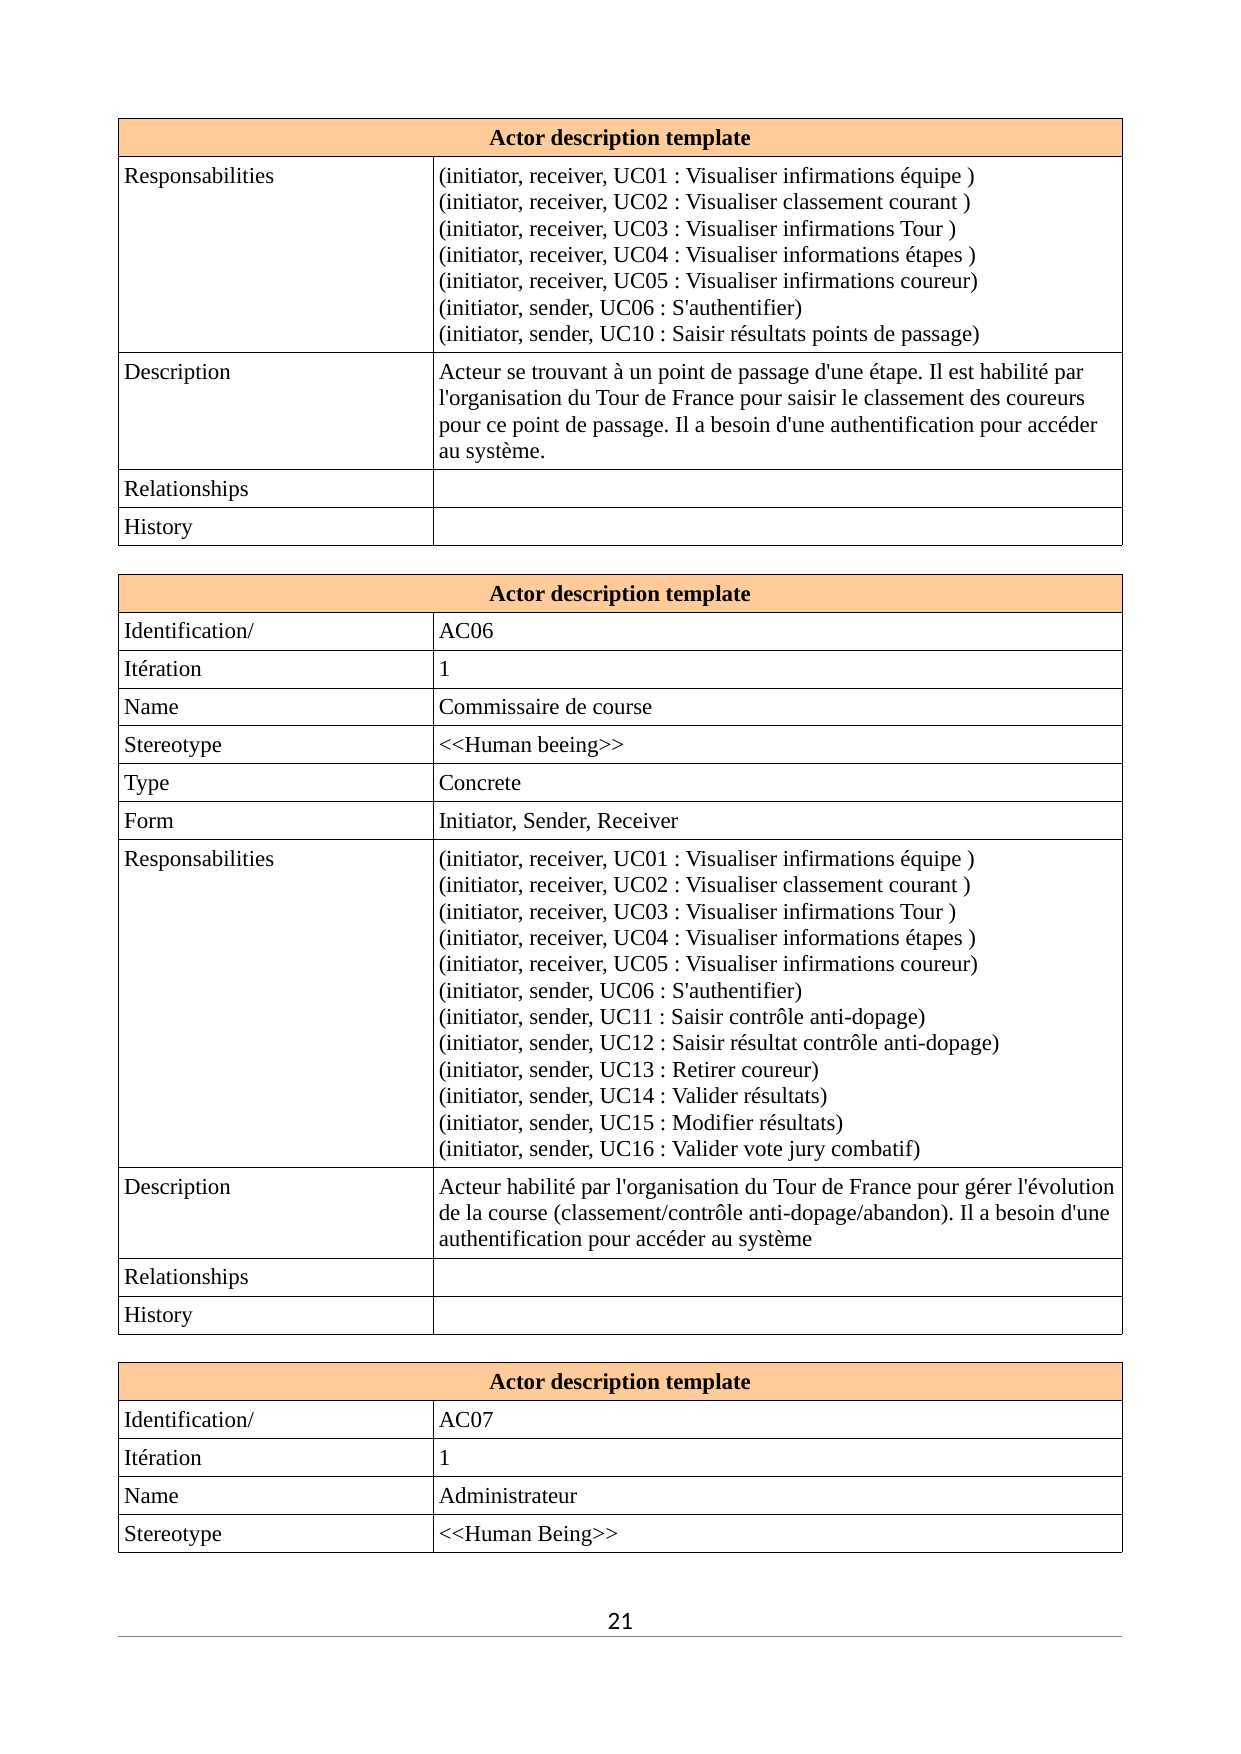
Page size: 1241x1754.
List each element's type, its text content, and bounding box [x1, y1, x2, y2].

table_cell [434, 1259, 1122, 1296]
table_header Actor description template [119, 119, 1122, 156]
table_cell [434, 508, 1122, 545]
table_cell Commissaire de course [434, 689, 1122, 725]
table_cell Acteur habilité par l'organisation du Tour de France pour gérer l'évolution de la course (classement/contrôle anti-dopage/abandon). Il a besoin d'une authentification pour accéder au système [434, 1168, 1122, 1258]
table_header Actor description template [119, 1363, 1122, 1400]
table_cell [434, 470, 1122, 507]
table_cell Concrete [434, 764, 1122, 801]
table_cell Responsabilities [119, 840, 433, 1167]
table_cell Acteur se trouvant à un point de passage d'une étape. Il est habilité par l'organisation du Tour de France pour saisir le classement des coureurs pour ce point de passage. Il a besoin d'une authentification pour accéder au système. [434, 353, 1122, 469]
table_cell <<Human Being>> [434, 1515, 1122, 1552]
table_cell Name [119, 689, 433, 725]
table_cell Administrateur [434, 1477, 1122, 1514]
table_cell Initiator, Sender, Receiver [434, 802, 1122, 839]
table_cell Relationships [119, 470, 433, 507]
table_cell History [119, 508, 433, 545]
table_cell Stereotype [119, 1515, 433, 1552]
table_header Actor description template [119, 575, 1122, 612]
table_cell Itération [119, 651, 433, 687]
table_cell Relationships [119, 1259, 433, 1296]
table_cell Stereotype [119, 726, 433, 763]
table_cell Identification/ [119, 1401, 433, 1438]
table_cell AC06 [434, 613, 1122, 649]
table_cell Description [119, 1168, 433, 1258]
table_cell Itération [119, 1439, 433, 1476]
table_cell Type [119, 764, 433, 801]
table_cell AC07 [434, 1401, 1122, 1438]
table_cell Form [119, 802, 433, 839]
table_cell (initiator, receiver, UC01 : Visualiser infirmations équipe ) (initiator, receiver, UC02 : Visualiser classement courant ) (initiator, receiver, UC03 : Visualiser infirmations Tour ) (initiator, receiver, UC04 : Visualiser informations étapes ) (initiator, receiver, UC05 : Visualiser infirmations coureur) (initiator, sender, UC06 : S'authentifier) (initiator, sender, UC11 : Saisir contrôle anti-dopage) (initiator, sender, UC12 : Saisir résultat contrôle anti-dopage) (initiator, sender, UC13 : Retirer coureur) (initiator, sender, UC14 : Valider résultats) (initiator, sender, UC15 : Modifier résultats) (initiator, sender, UC16 : Valider vote jury combatif) [434, 840, 1122, 1167]
table_cell Responsabilities [119, 157, 433, 352]
table_cell Description [119, 353, 433, 469]
table_cell (initiator, receiver, UC01 : Visualiser infirmations équipe ) (initiator, receiver, UC02 : Visualiser classement courant ) (initiator, receiver, UC03 : Visualiser infirmations Tour ) (initiator, receiver, UC04 : Visualiser informations étapes ) (initiator, receiver, UC05 : Visualiser infirmations coureur) (initiator, sender, UC06 : S'authentifier) (initiator, sender, UC10 : Saisir résultats points de passage) [434, 157, 1122, 352]
table_cell [434, 1297, 1122, 1333]
table_cell 1 [434, 1439, 1122, 1476]
table_cell 1 [434, 651, 1122, 687]
table_cell History [119, 1297, 433, 1333]
table_cell Identification/ [119, 613, 433, 649]
table_cell Name [119, 1477, 433, 1514]
table_cell <<Human beeing>> [434, 726, 1122, 763]
